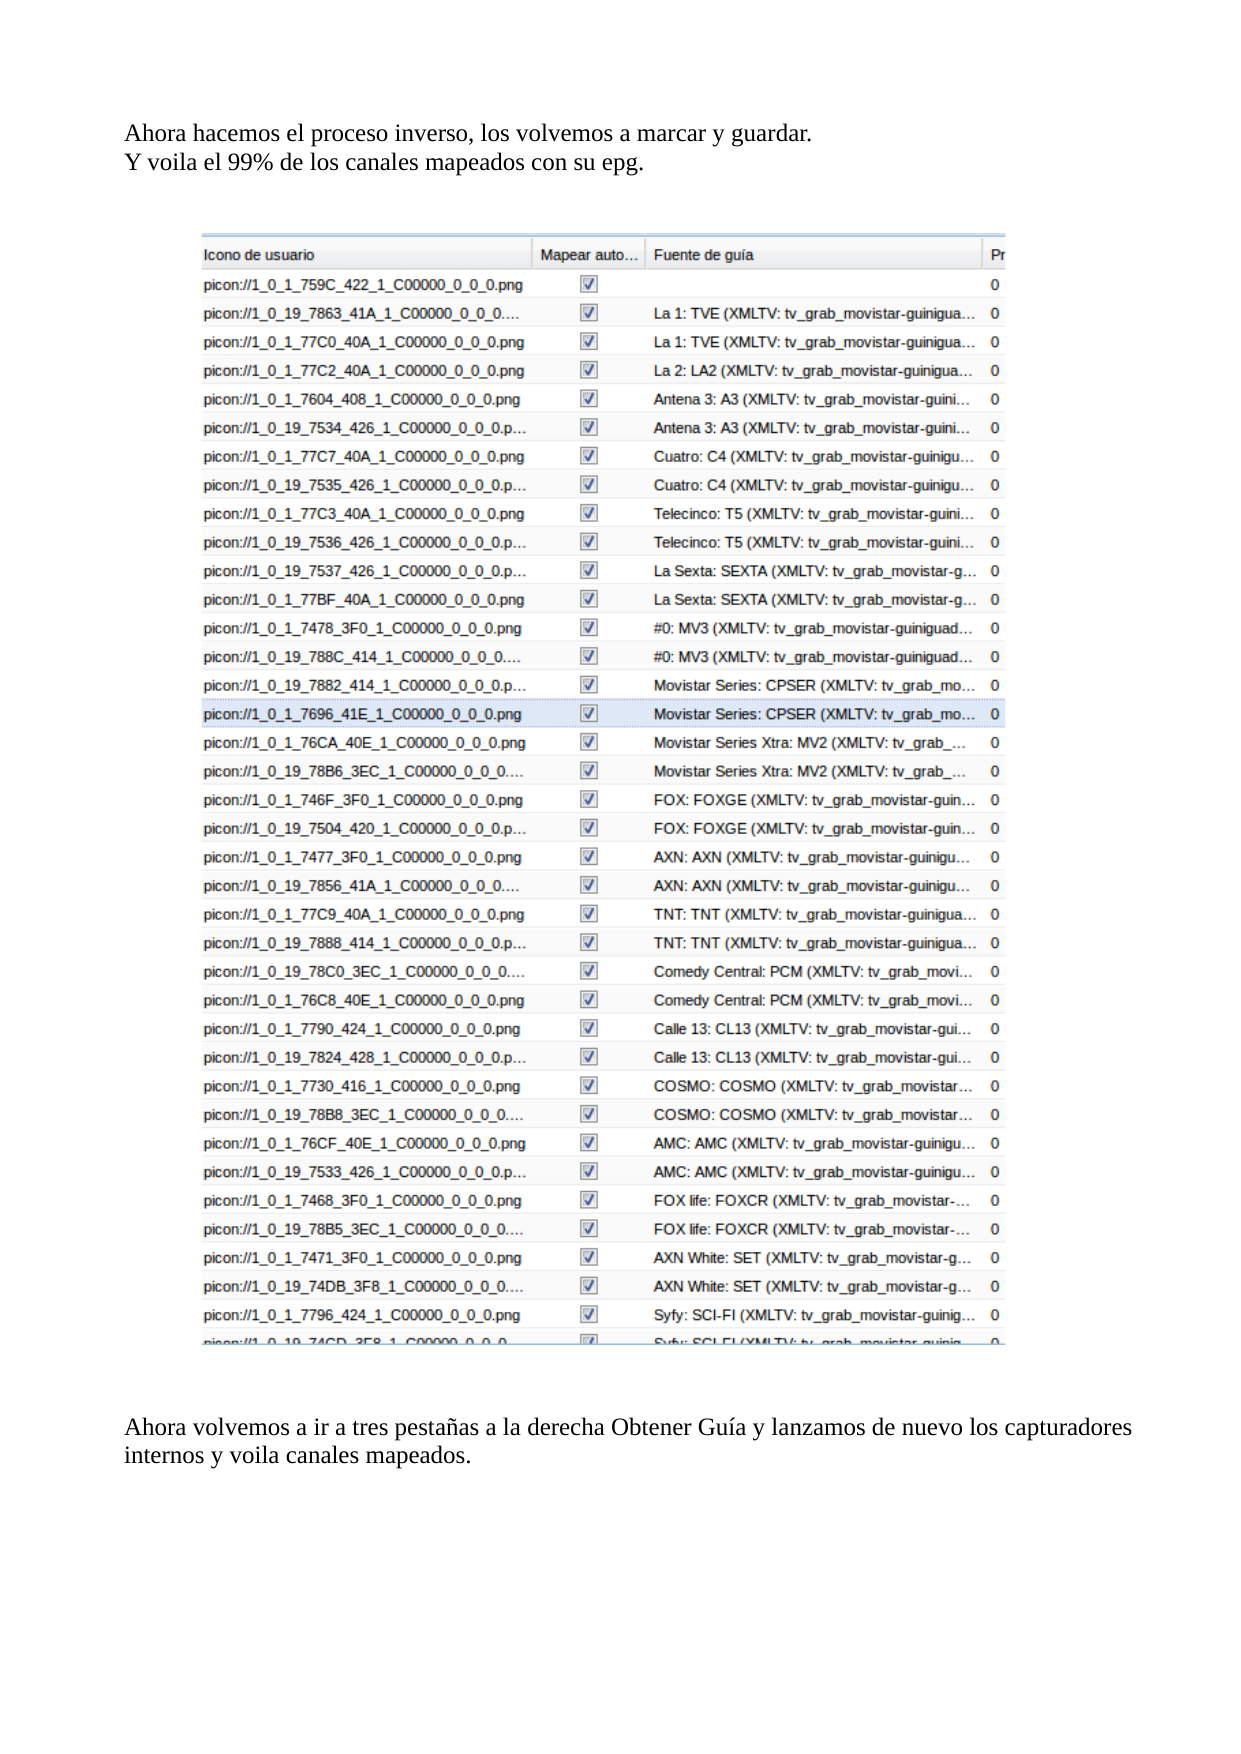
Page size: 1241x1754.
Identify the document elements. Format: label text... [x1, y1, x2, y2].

text Ahora volvemos a ir a tres pestañas a la derecha Obtener Guía y lanzamos de nuevo los capturadores internos y voila canales mapeados. [50, 1412, 1157, 1469]
picture [201, 233, 1006, 1345]
text Y voila el 99% de los canales mapeados con su epg. [50, 147, 1157, 176]
text Ahora hacemos el proceso inverso, los volvemos a marcar y guardar. [50, 118, 1157, 147]
